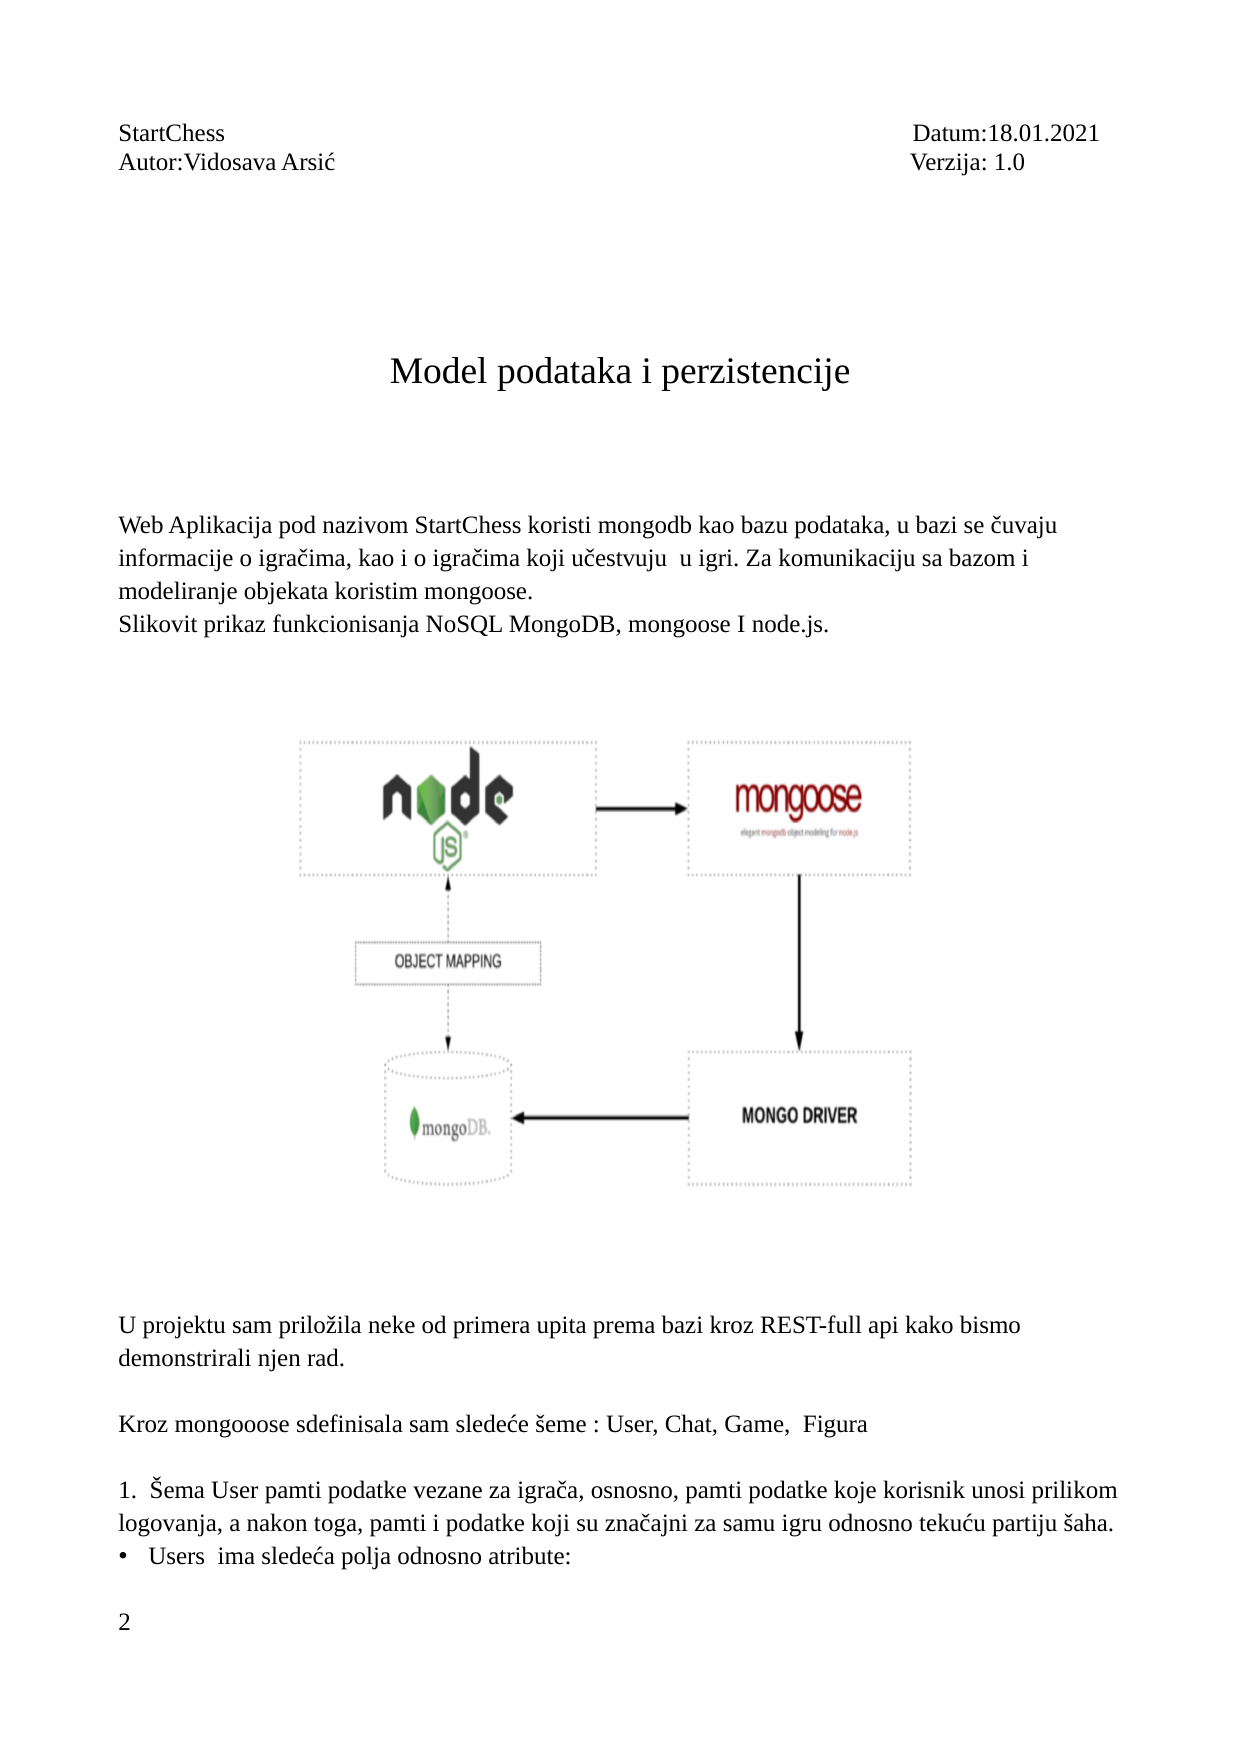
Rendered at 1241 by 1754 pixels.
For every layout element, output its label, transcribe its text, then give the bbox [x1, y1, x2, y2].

picture [118, 675, 1123, 1240]
text 1. Šema User pamti podatke vezane za igrača, osnosno, pamti podatke koje korisnik unosi prilikom logovanja, a nakon toga, pamti i podatke koji su značajni za samu igru odnosno tekuću partiju šaha. [118, 1475, 1122, 1537]
text U projektu sam priložila neke od primera upita prema bazi kroz REST-full api kako bismo demonstrirali njen rad. [118, 1310, 1122, 1372]
text Slikovit prikaz funkcionisanja NoSQL MongoDB, mongoose I node.js. [118, 609, 1122, 638]
text Web Aplikacija pod nazivom StartChess koristi mongodb kao bazu podataka, u bazi se čuvaju informacije o igračima, kao i o igračima koji učestvuju u igri. Za komunikaciju sa bazom i modeliranje objekata koristim mongoose. [118, 510, 1122, 605]
text Model podataka i perzistencije [118, 349, 1122, 392]
text Kroz mongooose sdefinisala sam sledeće šeme : User, Chat, Game, Figura [118, 1409, 1122, 1438]
list Users ima sledeća polja odnosno atribute: [148, 1541, 1122, 1570]
